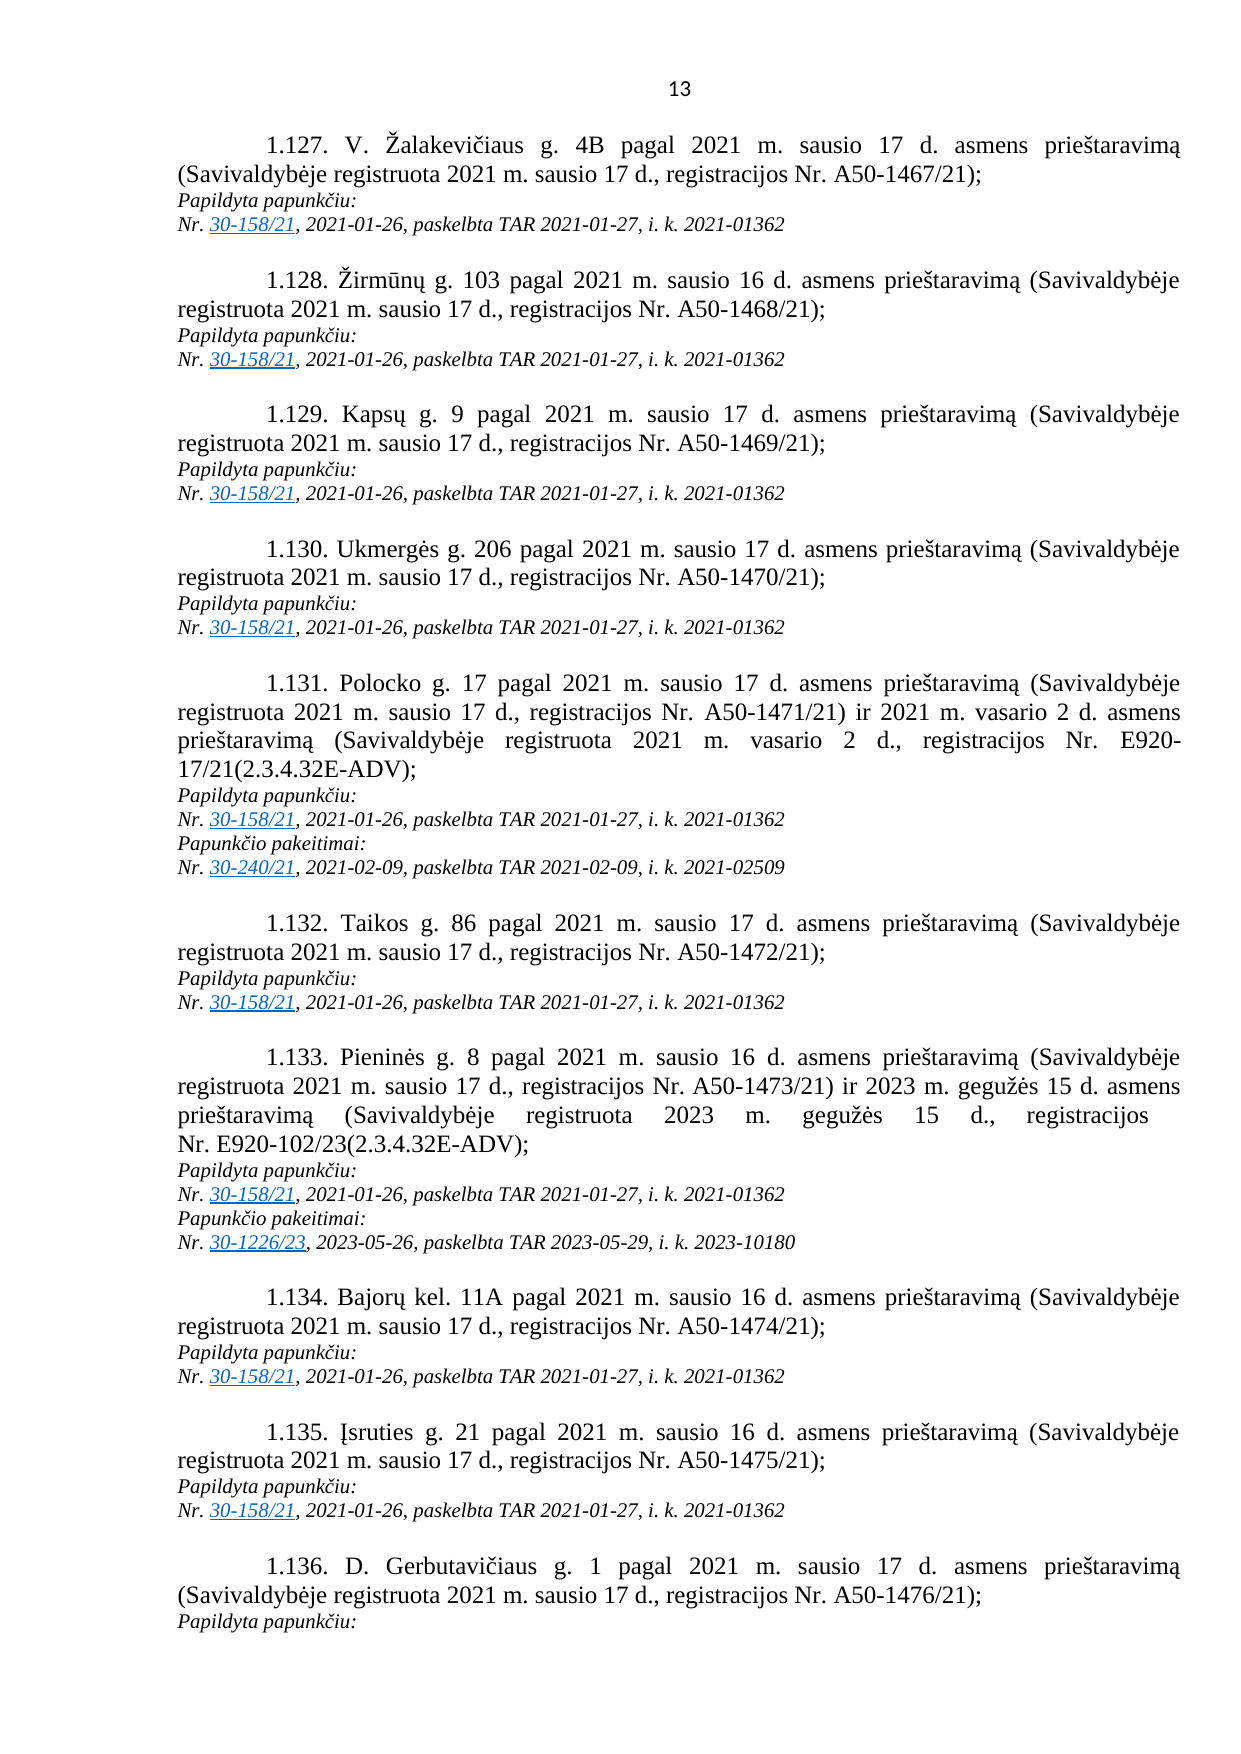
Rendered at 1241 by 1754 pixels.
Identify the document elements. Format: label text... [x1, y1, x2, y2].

text 1.134. Bajorų kel. 11A pagal 2021 m. sausio 16 d. asmens prieštaravimą (Savivaldybėje registruota 2021 m. sausio 17 d., registracijos Nr. A50-1474/21); [177, 1282, 1181, 1340]
text Nr. 30-158/21, 2021-01-26, paskelbta TAR 2021-01-27, i. k. 2021-01362 [177, 212, 1181, 236]
text Nr. 30-158/21, 2021-01-26, paskelbta TAR 2021-01-27, i. k. 2021-01362 [177, 481, 1181, 505]
text 1.136. D. Gerbutavičiaus g. 1 pagal 2021 m. sausio 17 d. asmens prieštaravimą (Savivaldybėje registruota 2021 m. sausio 17 d., registracijos Nr. A50-1476/21); [177, 1551, 1181, 1609]
text Papunkčio pakeitimai: [177, 831, 1181, 855]
text 1.127. V. Žalakevičiaus g. 4B pagal 2021 m. sausio 17 d. asmens prieštaravimą (Savivaldybėje registruota 2021 m. sausio 17 d., registracijos Nr. A50-1467/21); [177, 131, 1181, 188]
text Nr. 30-158/21, 2021-01-26, paskelbta TAR 2021-01-27, i. k. 2021-01362 [177, 1364, 1181, 1388]
text 1.133. Pieninės g. 8 pagal 2021 m. sausio 16 d. asmens prieštaravimą (Savivaldybėje registruota 2021 m. sausio 17 d., registracijos Nr. A50-1473/21) ir 2023 m. gegužės 15 d. asmens prieštaravimą (Savivaldybėje registruota 2023 m. gegužės 15 d., registracijos Nr. E920-102/23(2.3.4.32E-ADV); [177, 1042, 1181, 1157]
text 1.128. Žirmūnų g. 103 pagal 2021 m. sausio 16 d. asmens prieštaravimą (Savivaldybėje registruota 2021 m. sausio 17 d., registracijos Nr. A50-1468/21); [177, 265, 1181, 322]
text Papildyta papunkčiu: [177, 591, 1181, 615]
text Nr. 30-158/21, 2021-01-26, paskelbta TAR 2021-01-27, i. k. 2021-01362 [177, 990, 1181, 1014]
text 1.132. Taikos g. 86 pagal 2021 m. sausio 17 d. asmens prieštaravimą (Savivaldybėje registruota 2021 m. sausio 17 d., registracijos Nr. A50-1472/21); [177, 908, 1181, 966]
text Papunkčio pakeitimai: [177, 1206, 1181, 1230]
text Nr. 30-158/21, 2021-01-26, paskelbta TAR 2021-01-27, i. k. 2021-01362 [177, 615, 1181, 639]
text Papildyta papunkčiu: [177, 322, 1181, 347]
text Nr. 30-158/21, 2021-01-26, paskelbta TAR 2021-01-27, i. k. 2021-01362 [177, 1498, 1181, 1522]
text Papildyta papunkčiu: [177, 457, 1181, 481]
text Papildyta papunkčiu: [177, 1474, 1181, 1498]
text Nr. 30-158/21, 2021-01-26, paskelbta TAR 2021-01-27, i. k. 2021-01362 [177, 1182, 1181, 1206]
text Papildyta papunkčiu: [177, 1609, 1181, 1633]
text 1.131. Polocko g. 17 pagal 2021 m. sausio 17 d. asmens prieštaravimą (Savivaldybėje registruota 2021 m. sausio 17 d., registracijos Nr. A50-1471/21) ir 2021 m. vasario 2 d. asmens prieštaravimą (Savivaldybėje registruota 2021 m. vasario 2 d., registracijos Nr. E920-17/21(2.3.4.32E-ADV); [177, 668, 1181, 783]
text Papildyta papunkčiu: [177, 783, 1181, 807]
text Papildyta papunkčiu: [177, 966, 1181, 990]
text Nr. 30-158/21, 2021-01-26, paskelbta TAR 2021-01-27, i. k. 2021-01362 [177, 347, 1181, 371]
text Nr. 30-158/21, 2021-01-26, paskelbta TAR 2021-01-27, i. k. 2021-01362 [177, 807, 1181, 831]
text 1.135. Įsruties g. 21 pagal 2021 m. sausio 16 d. asmens prieštaravimą (Savivaldybėje registruota 2021 m. sausio 17 d., registracijos Nr. A50-1475/21); [177, 1417, 1181, 1474]
text 1.130. Ukmergės g. 206 pagal 2021 m. sausio 17 d. asmens prieštaravimą (Savivaldybėje registruota 2021 m. sausio 17 d., registracijos Nr. A50-1470/21); [177, 534, 1181, 591]
text 1.129. Kapsų g. 9 pagal 2021 m. sausio 17 d. asmens prieštaravimą (Savivaldybėje registruota 2021 m. sausio 17 d., registracijos Nr. A50-1469/21); [177, 399, 1181, 457]
text Nr. 30-240/21, 2021-02-09, paskelbta TAR 2021-02-09, i. k. 2021-02509 [177, 855, 1181, 879]
text Papildyta papunkčiu: [177, 1157, 1181, 1182]
text Nr. 30-1226/23, 2023-05-26, paskelbta TAR 2023-05-29, i. k. 2023-10180 [177, 1230, 1181, 1254]
text Papildyta papunkčiu: [177, 1340, 1181, 1364]
text Papildyta papunkčiu: [177, 188, 1181, 212]
